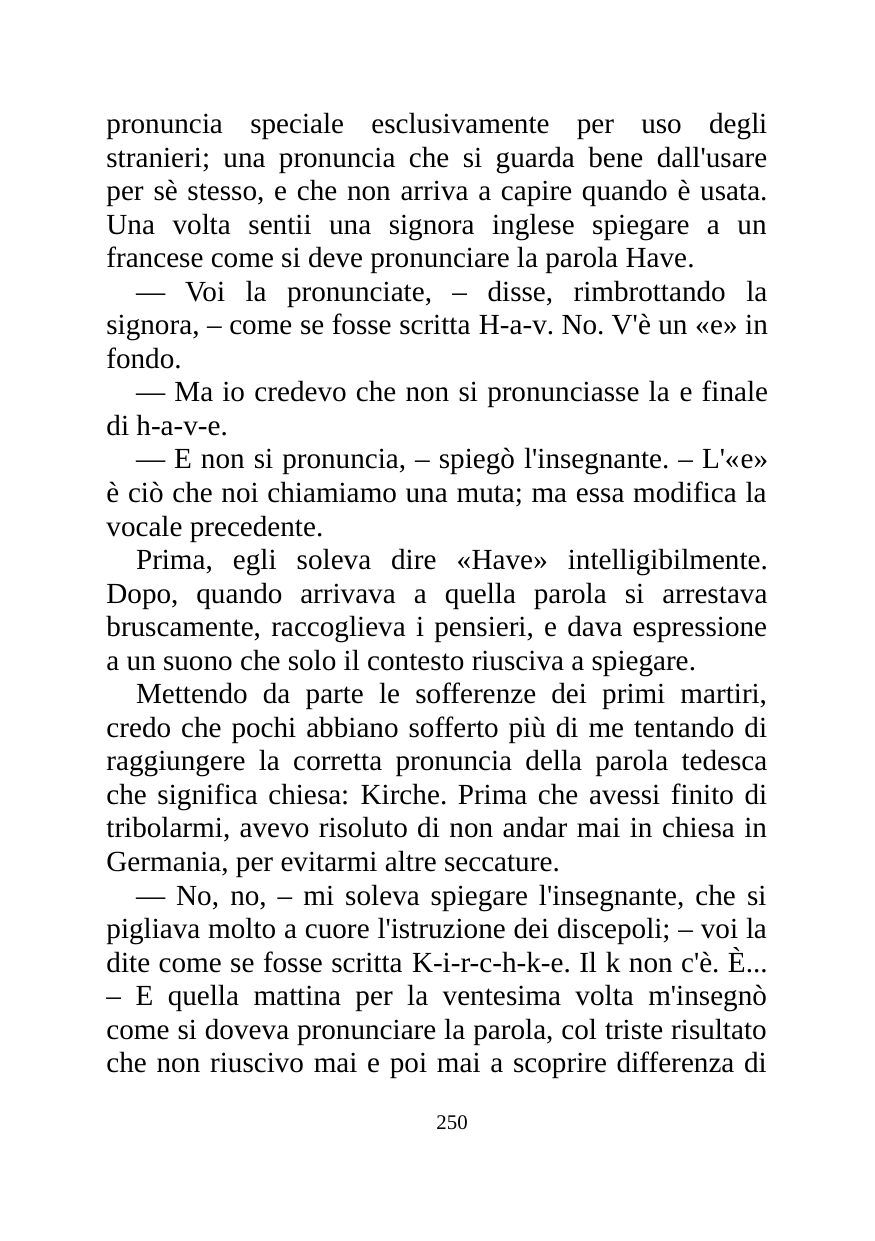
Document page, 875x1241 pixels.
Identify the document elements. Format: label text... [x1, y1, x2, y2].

text Prima, egli soleva dire «Have» intelligibilmente. Dopo, quando arrivava a quella parola si arrestava bruscamente, raccoglieva i pensieri, e dava espressione a un suono che solo il contesto riusciva a spiegare. [106, 542, 768, 676]
text — Voi la pronunciate, – disse, rimbrottando la signora, – come se fosse scritta H-a-v. No. V'è un «e» in fondo. [106, 274, 768, 374]
text pronuncia speciale esclusivamente per uso degli stranieri; una pronuncia che si guarda bene dall'usare per sè stesso, e che non arriva a capire quando è usata. Una volta sentii una signora inglese spiegare a un francese come si deve pronunciare la parola Have. [106, 106, 768, 274]
text — E non si pronuncia, – spiegò l'insegnante. – L'«e» è ciò che noi chiamiamo una muta; ma essa modifica la vocale precedente. [106, 442, 768, 542]
text Mettendo da parte le sofferenze dei primi martiri, credo che pochi abbiano sofferto più di me tentando di raggiungere la corretta pronuncia della parola tedesca che significa chiesa: Kirche. Prima che avessi finito di tribolarmi, avevo risoluto di non andar mai in chiesa in Germania, per evitarmi altre seccature. [106, 676, 768, 878]
text — Ma io credevo che non si pronunciasse la e finale di h-a-v-e. [106, 374, 768, 442]
text — No, no, – mi soleva spiegare l'insegnante, che si pigliava molto a cuore l'istruzione dei discepoli; – voi la dite come se fosse scritta K-i-r-c-h-k-e. Il k non c'è. È... – E quella mattina per la ventesima volta m'insegnò come si doveva pronunciare la parola, col triste risultato che non riuscivo mai e poi mai a scoprire differenza di [106, 878, 768, 1079]
